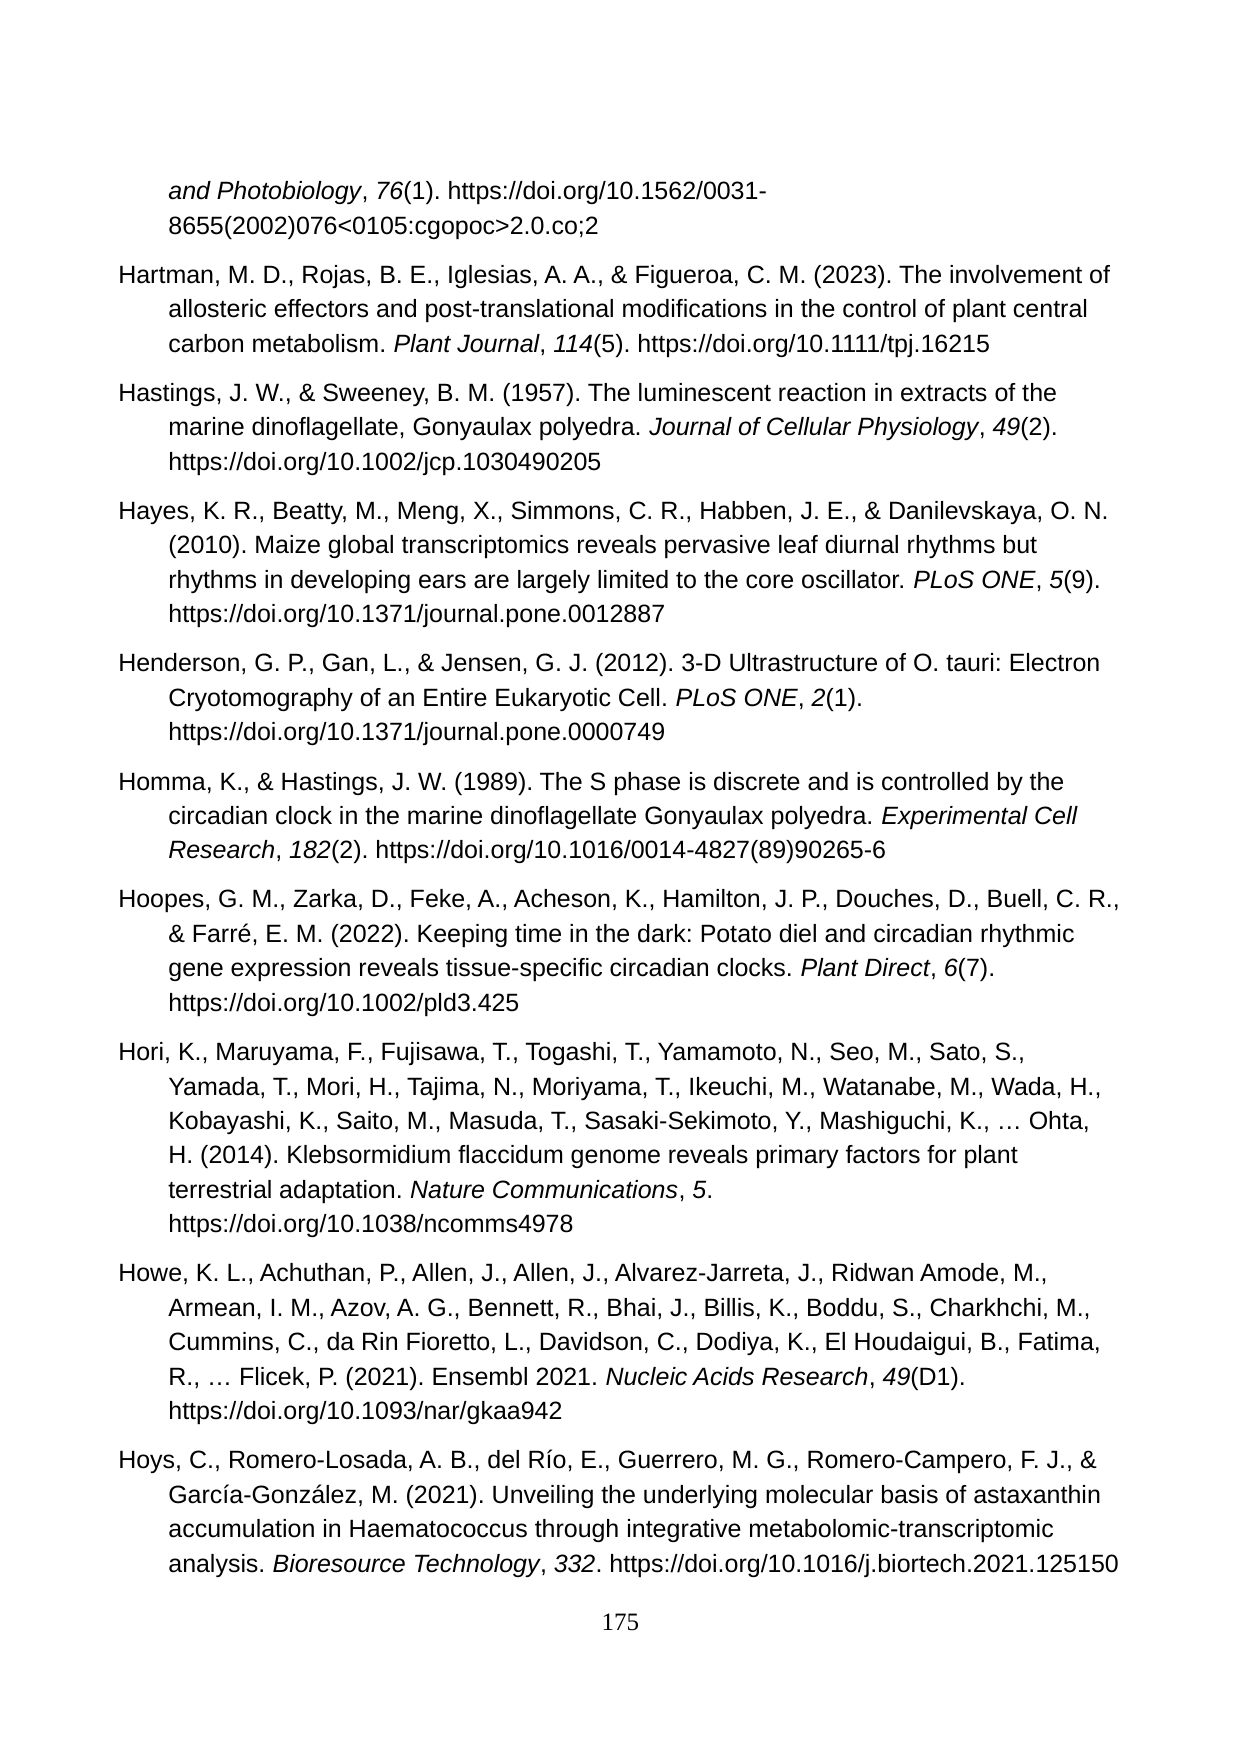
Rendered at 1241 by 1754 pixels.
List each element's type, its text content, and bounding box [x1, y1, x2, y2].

text Hoys, C., Romero-Losada, A. B., del Río, E., Guerrero, M. G., Romero-Campero, F. J., & García-González, M. (2021). Unveiling the underlying molecular basis of astaxanthin accumulation in Haematococcus through integrative metabolomic-transcriptomic analysis. Bioresource Technology, 332. https://doi.org/10.1016/j.biortech.2021.125150 [118, 1445, 1122, 1578]
text Hartman, M. D., Rojas, B. E., Iglesias, A. A., & Figueroa, C. M. (2023). The involvement of allosteric effectors and post-translational modifications in the control of plant central carbon metabolism. Plant Journal, 114(5). https://doi.org/10.1111/tpj.16215 [118, 260, 1122, 358]
text Howe, K. L., Achuthan, P., Allen, J., Allen, J., Alvarez-Jarreta, J., Ridwan Amode, M., Armean, I. M., Azov, A. G., Bennett, R., Bhai, J., Billis, K., Boddu, S., Charkhchi, M., Cummins, C., da Rin Fioretto, L., Davidson, C., Dodiya, K., El Houdaigui, B., Fatima, R., … Flicek, P. (2021). Ensembl 2021. Nucleic Acids Research, 49(D1). https://doi.org/10.1093/nar/gkaa942 [118, 1258, 1122, 1425]
text Hayes, K. R., Beatty, M., Meng, X., Simmons, C. R., Habben, J. E., & Danilevskaya, O. N. (2010). Maize global transcriptomics reveals pervasive leaf diurnal rhythms but rhythms in developing ears are largely limited to the core oscillator. PLoS ONE, 5(9). https://doi.org/10.1371/journal.pone.0012887 [118, 496, 1122, 628]
text Hori, K., Maruyama, F., Fujisawa, T., Togashi, T., Yamamoto, N., Seo, M., Sato, S., Yamada, T., Mori, H., Tajima, N., Moriyama, T., Ikeuchi, M., Watanabe, M., Wada, H., Kobayashi, K., Saito, M., Masuda, T., Sasaki-Sekimoto, Y., Mashiguchi, K., … Ohta, H. (2014). Klebsormidium flaccidum genome reveals primary factors for plant terrestrial adaptation. Nature Communications, 5. https://doi.org/10.1038/ncomms4978 [118, 1037, 1122, 1238]
text and Photobiology, 76(1). https://doi.org/10.1562/0031-8655(2002)076<0105:cgopoc>2.0.co;2 [118, 176, 1122, 239]
text Hoopes, G. M., Zarka, D., Feke, A., Acheson, K., Hamilton, J. P., Douches, D., Buell, C. R., & Farré, E. M. (2022). Keeping time in the dark: Potato diel and circadian rhythmic gene expression reveals tissue-specific circadian clocks. Plant Direct, 6(7). https://doi.org/10.1002/pld3.425 [118, 884, 1122, 1017]
text Hastings, J. W., & Sweeney, B. M. (1957). The luminescent reaction in extracts of the marine dinoflagellate, Gonyaulax polyedra. Journal of Cellular Physiology, 49(2). https://doi.org/10.1002/jcp.1030490205 [118, 378, 1122, 476]
text Henderson, G. P., Gan, L., & Jensen, G. J. (2012). 3-D Ultrastructure of O. tauri: Electron Cryotomography of an Entire Eukaryotic Cell. PLoS ONE, 2(1). https://doi.org/10.1371/journal.pone.0000749 [118, 648, 1122, 746]
text Homma, K., & Hastings, J. W. (1989). The S phase is discrete and is controlled by the circadian clock in the marine dinoflagellate Gonyaulax polyedra. Experimental Cell Research, 182(2). https://doi.org/10.1016/0014-4827(89)90265-6 [118, 766, 1122, 864]
